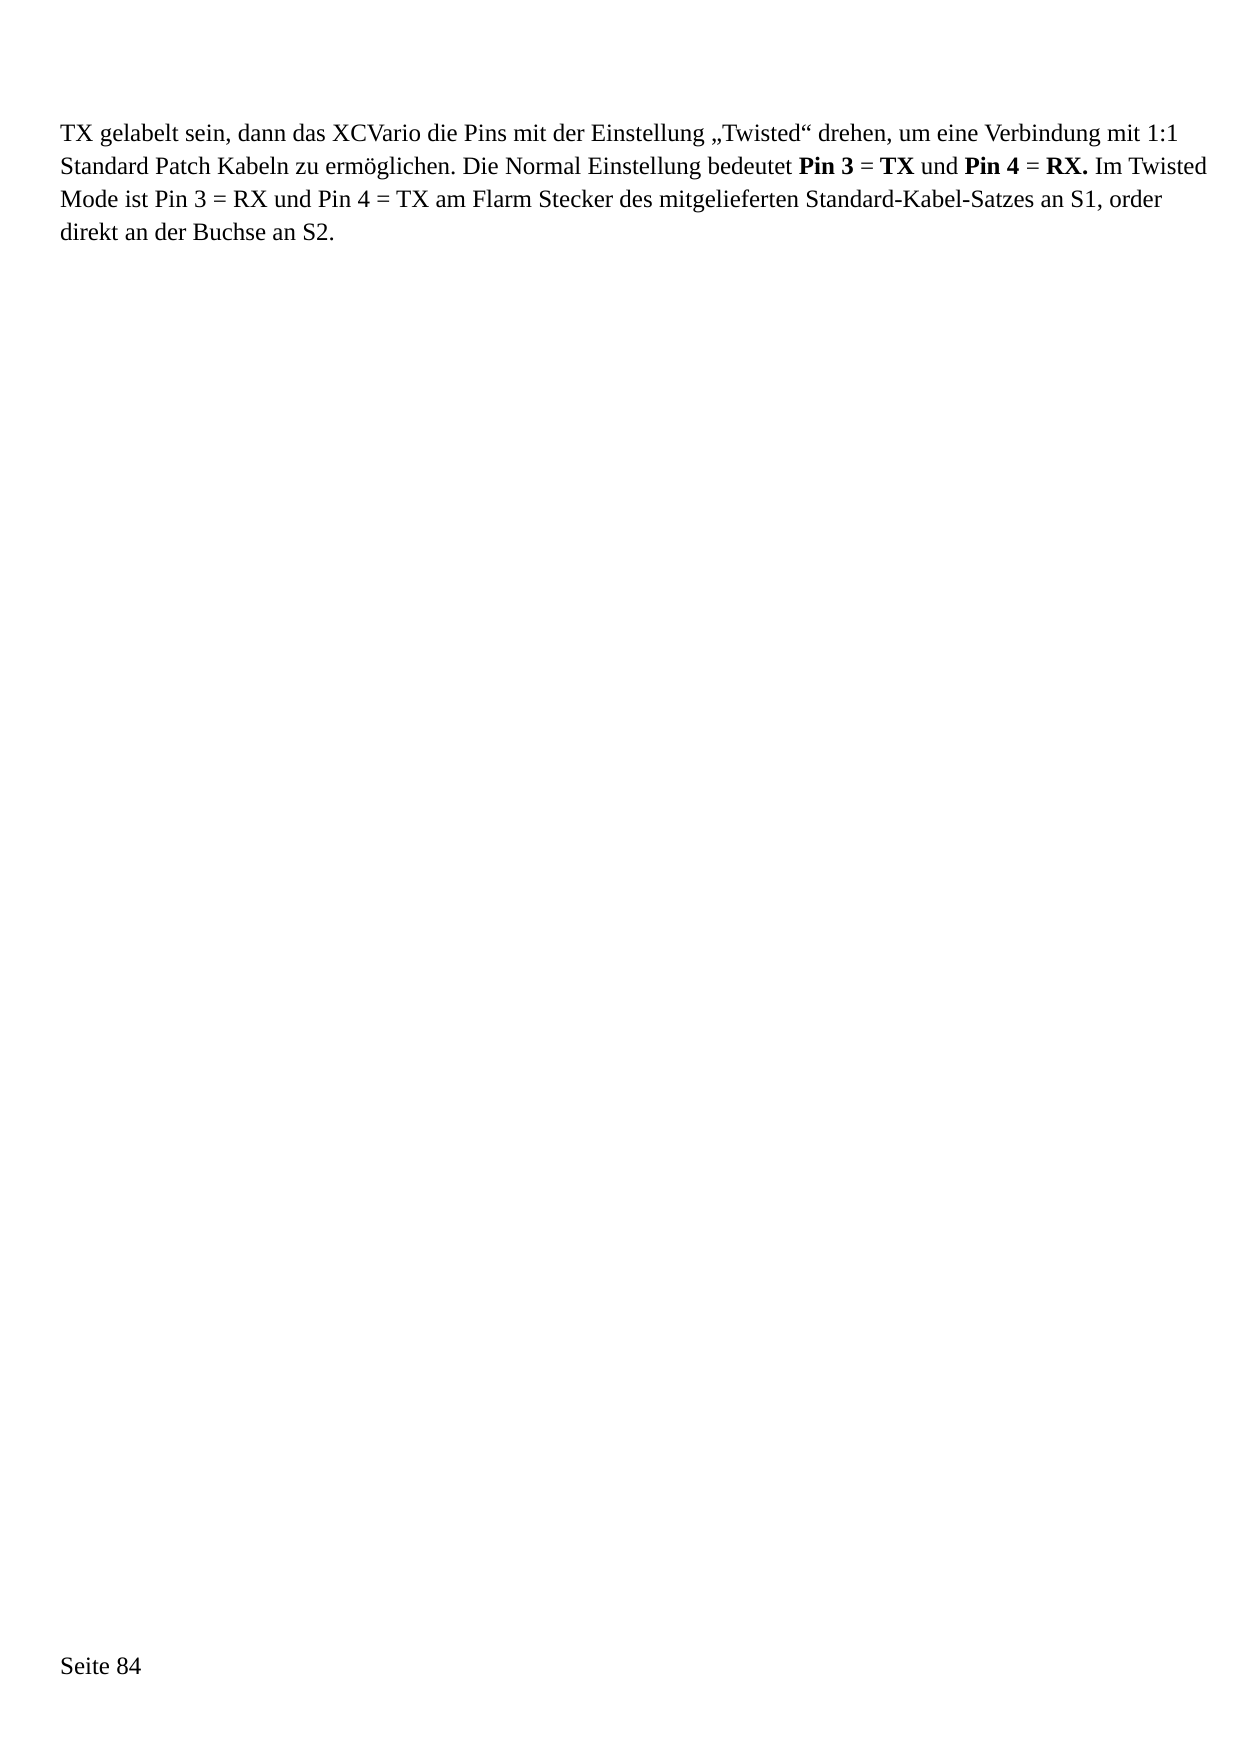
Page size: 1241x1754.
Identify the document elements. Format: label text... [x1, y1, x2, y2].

text TX gelabelt sein, dann das XCVario die Pins mit der Einstellung „Twisted“ drehen, um eine Verbindung mit 1:1 Standard Patch Kabeln zu ermöglichen. Die Normal Einstellung bedeutet Pin 3 = TX und Pin 4 = RX. Im Twisted Mode ist Pin 3 = RX und Pin 4 = TX am Flarm Stecker des mitgelieferten Standard-Kabel-Satzes an S1, order direkt an der Buchse an S2. [60, 118, 1207, 246]
